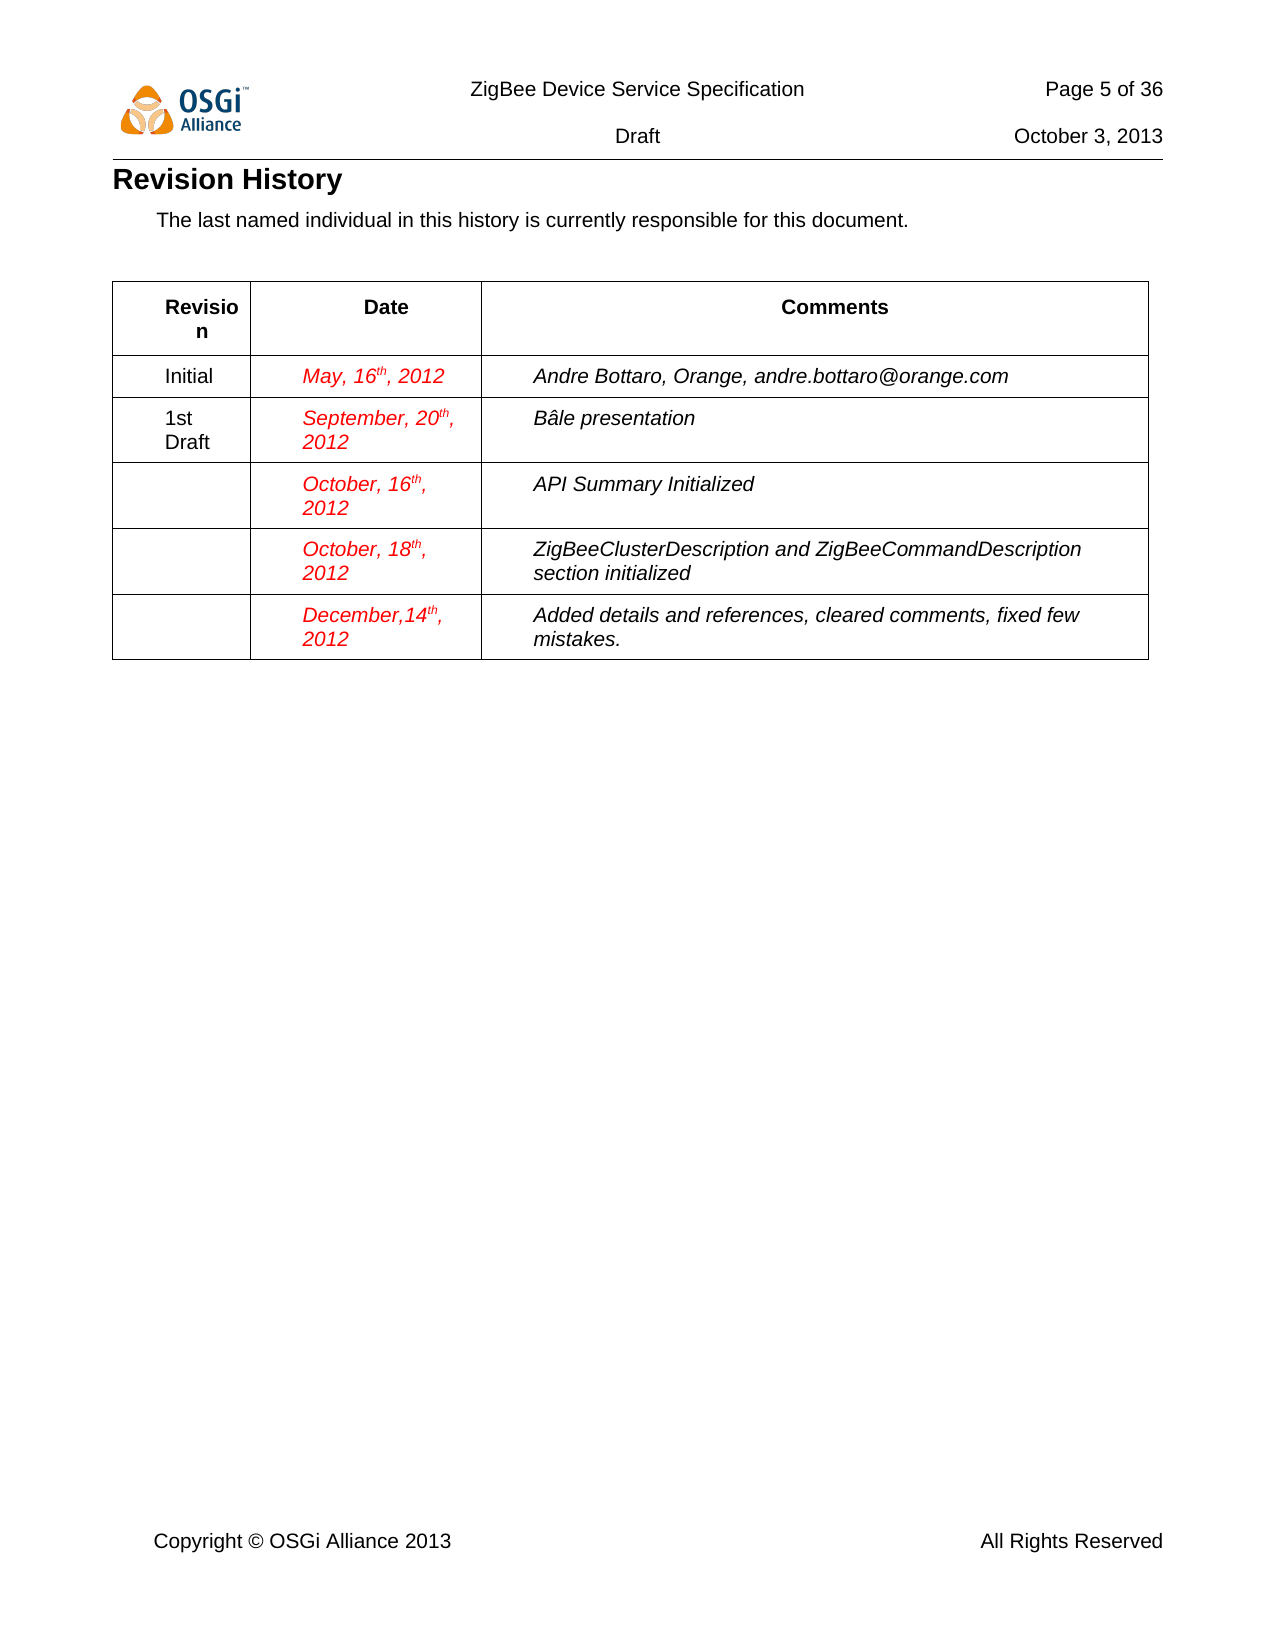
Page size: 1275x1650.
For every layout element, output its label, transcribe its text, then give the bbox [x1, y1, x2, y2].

table_cell September, 20th, 2012 [251, 398, 481, 462]
table_cell Andre Bottaro, Orange, andre.bottaro@orange.com [482, 356, 1148, 397]
text The last named individual in this history is currently responsible for this document. [156, 208, 1163, 232]
table_cell ZigBeeClusterDescription and ZigBeeCommandDescription section initialized [482, 529, 1148, 593]
table_cell [113, 463, 250, 528]
picture [113, 78, 257, 142]
table_cell [113, 529, 250, 593]
table_cell Initial [113, 356, 250, 397]
table_cell May, 16th, 2012 [251, 356, 481, 397]
table_cell December,14th, 2012 [251, 595, 481, 659]
table_cell 1st Draft [113, 398, 250, 462]
table_header Revision [113, 282, 250, 355]
table_cell Added details and references, cleared comments, fixed few mistakes. [482, 595, 1148, 659]
table_cell Bâle presentation [482, 398, 1148, 462]
subtitle Revision History [112, 160, 1163, 196]
table_cell API Summary Initialized [482, 463, 1148, 528]
table_cell [113, 595, 250, 659]
table_cell October, 16th, 2012 [251, 463, 481, 528]
table_header Comments [482, 282, 1148, 355]
table_cell October, 18th, 2012 [251, 529, 481, 593]
table_header Date [251, 282, 481, 355]
